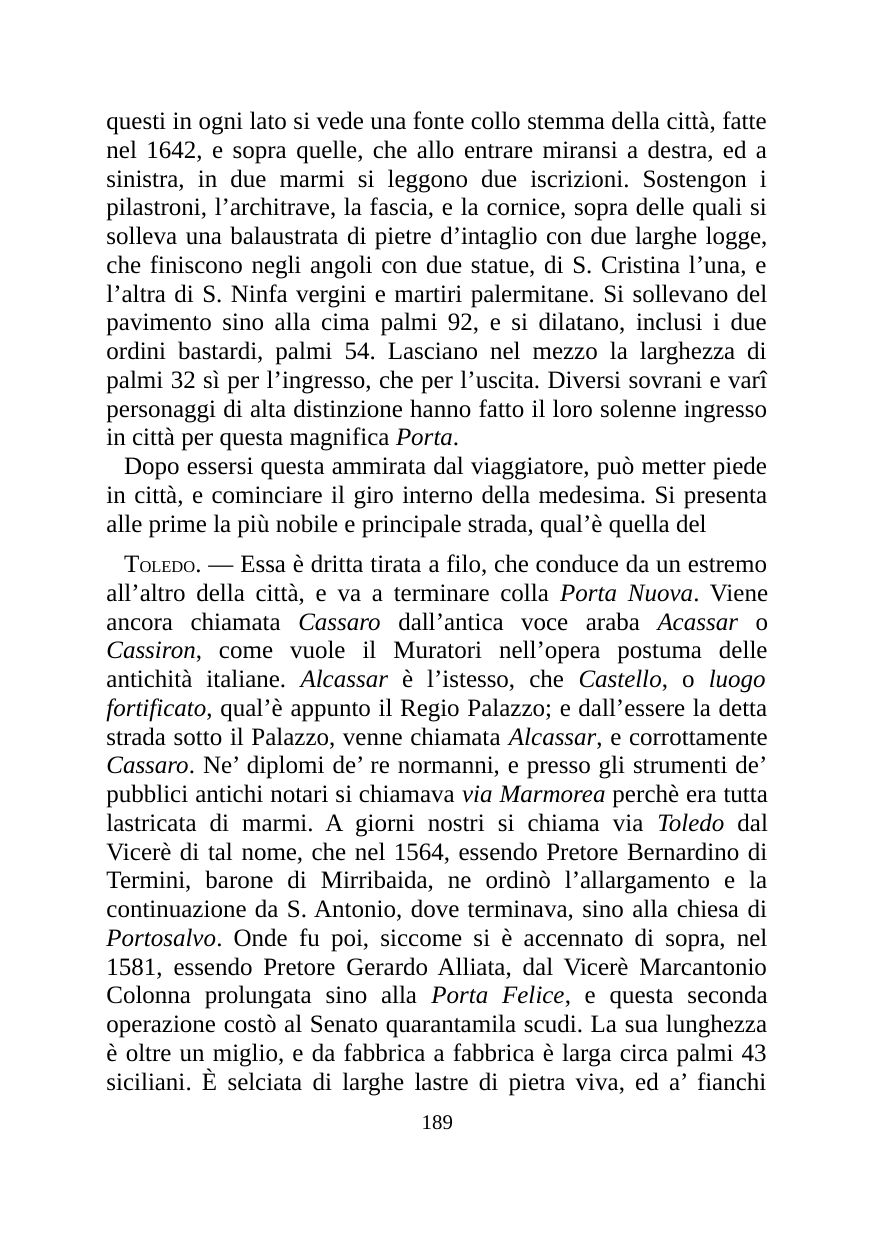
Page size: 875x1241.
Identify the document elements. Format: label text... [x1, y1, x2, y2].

text Toledo. — Essa è dritta tirata a filo, che conduce da un estremo all’altro della città, e va a terminare colla Porta Nuova. Viene ancora chiamata Cassaro dall’antica voce araba Acassar o Cassiron, come vuole il Muratori nell’opera postuma delle antichità italiane. Alcassar è l’istesso, che Castello, o luogo fortificato, qual’è appunto il Regio Palazzo; e dall’essere la detta strada sotto il Palazzo, venne chiamata Alcassar, e corrottamente Cassaro. Ne’ diplomi de’ re normanni, e presso gli strumenti de’ pubblici antichi notari si chiamava via Marmorea perchè era tutta lastricata di marmi. A giorni nostri si chiama via Toledo dal Vicerè di tal nome, che nel 1564, essendo Pretore Bernardino di Termini, barone di Mirribaida, ne ordinò l’allargamento e la continuazione da S. Antonio, dove terminava, sino alla chiesa di Portosalvo. Onde fu poi, siccome si è accennato di sopra, nel 1581, essendo Pretore Gerardo Alliata, dal Vicerè Marcantonio Colonna prolungata sino alla Porta Felice, e questa seconda operazione costò al Senato quarantamila scudi. La sua lunghezza è oltre un miglio, e da fabbrica a fabbrica è larga circa palmi 43 siciliani. È selciata di larghe lastre di pietra viva, ed a’ fianchi [106, 549, 768, 1096]
text questi in ogni lato si vede una fonte collo stemma della città, fatte nel 1642, e sopra quelle, che allo entrare miransi a destra, ed a sinistra, in due marmi si leggono due iscrizioni. Sostengon i pilastroni, l’architrave, la fascia, e la cornice, sopra delle quali si solleva una balaustrata di pietre d’intaglio con due larghe logge, che finiscono negli angoli con due statue, di S. Cristina l’una, e l’altra di S. Ninfa vergini e martiri palermitane. Si sollevano del pavimento sino alla cima palmi 92, e si dilatano, inclusi i due ordini bastardi, palmi 54. Lasciano nel mezzo la larghezza di palmi 32 sì per l’ingresso, che per l’uscita. Diversi sovrani e varî personaggi di alta distinzione hanno fatto il loro solenne ingresso in città per questa magnifica Porta. [106, 106, 768, 451]
text Dopo essersi questa ammirata dal viaggiatore, può metter piede in città, e cominciare il giro interno della medesima. Si presenta alle prime la più nobile e principale strada, qual’è quella del [106, 451, 768, 537]
